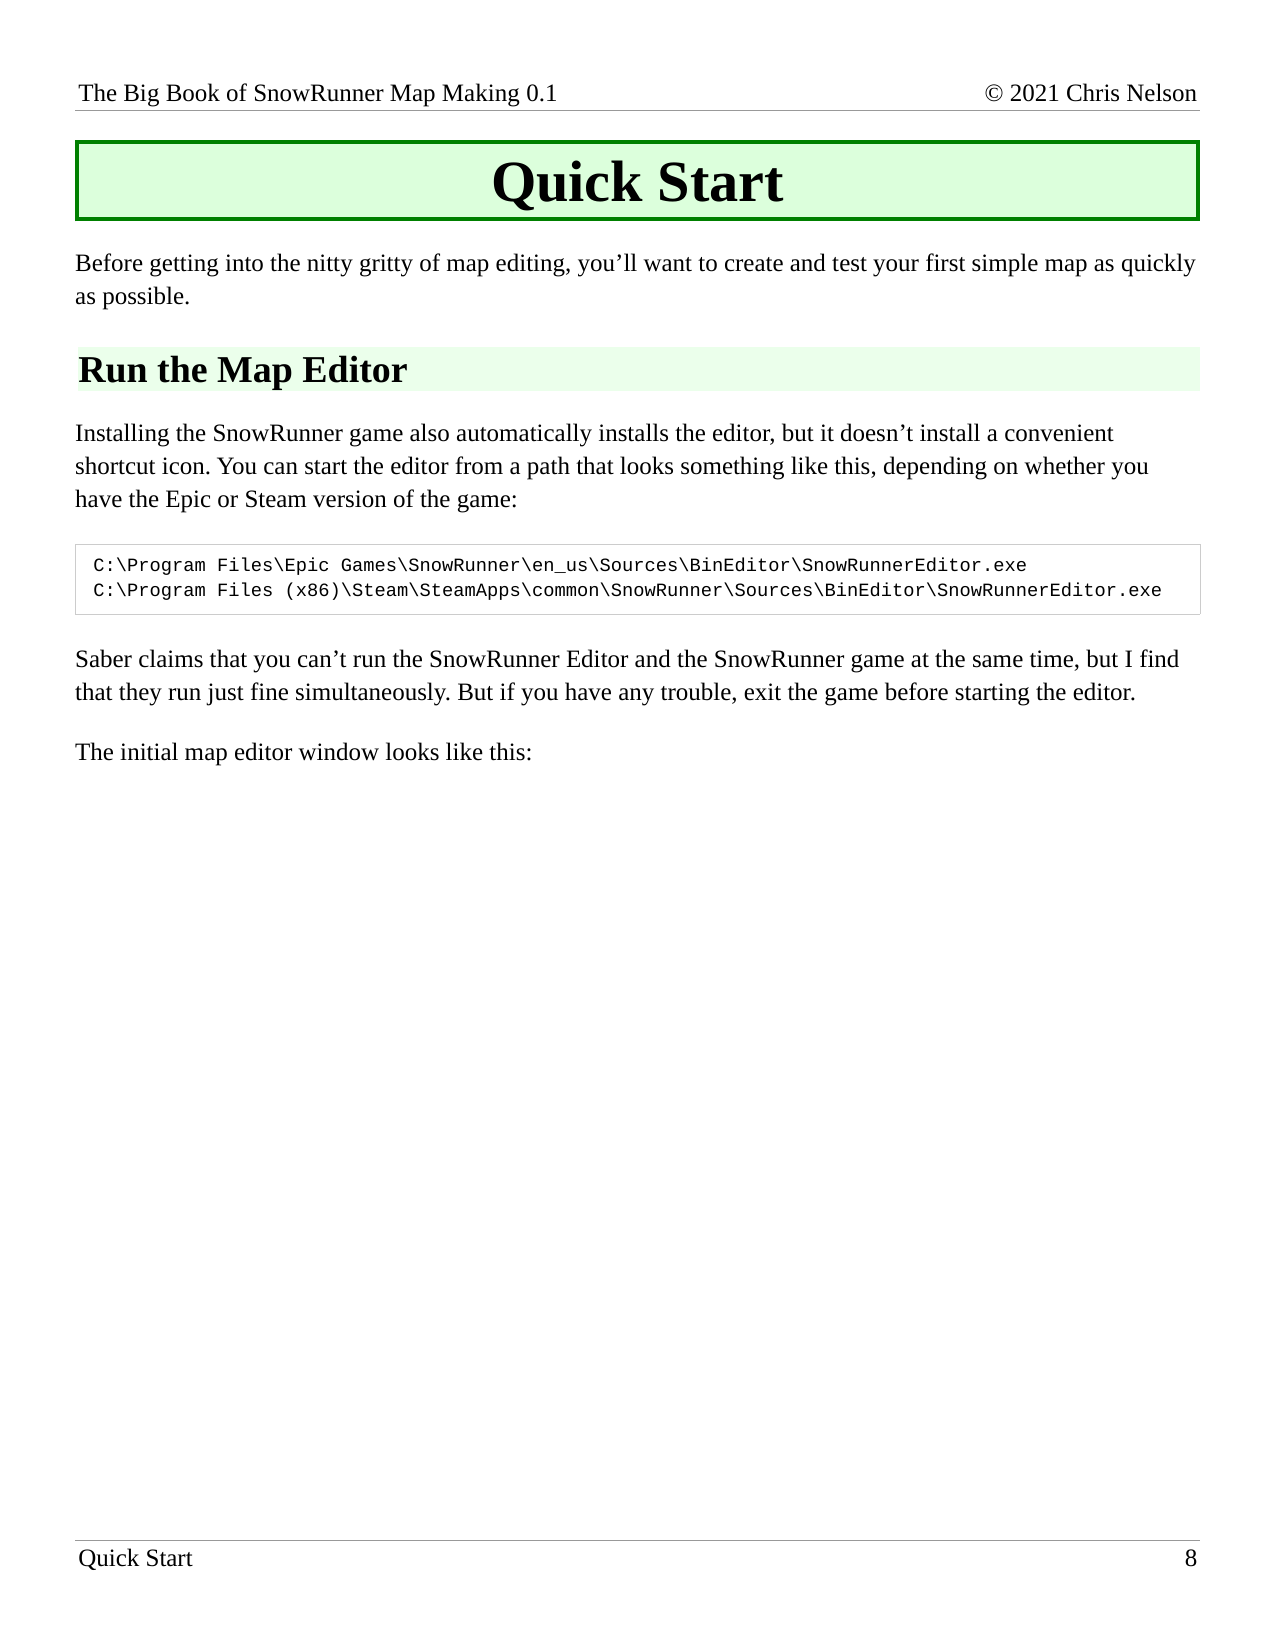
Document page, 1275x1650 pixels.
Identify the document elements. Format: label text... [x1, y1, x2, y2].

text Installing the SnowRunner game also automatically installs the editor, but it doesn’t install a convenient shortcut icon. You can start the editor from a path that looks something like this, depending on whether you have the Epic or Steam version of the game: [75, 418, 1200, 513]
text C:\Program Files (x86)\Steam\SteamApps\common\SnowRunner\Sources\BinEditor\SnowRunnerEditor.exe [76, 568, 1200, 614]
subtitle Quick Start [79, 144, 1196, 217]
text C:\Program Files\Epic Games\SnowRunner\en_us\Sources\BinEditor\SnowRunnerEditor.exe [76, 545, 1200, 568]
text Before getting into the nitty gritty of map editing, you’ll want to create and test your first simple map as quickly as possible. [75, 248, 1200, 310]
text The initial map editor window looks like this: [75, 737, 1200, 766]
text Saber claims that you can’t run the SnowRunner Editor and the SnowRunner game at the same time, but I find that they run just fine simultaneously. But if you have any trouble, exit the game before starting the editor. [75, 644, 1200, 706]
subtitle Run the Map Editor [78, 347, 1200, 391]
